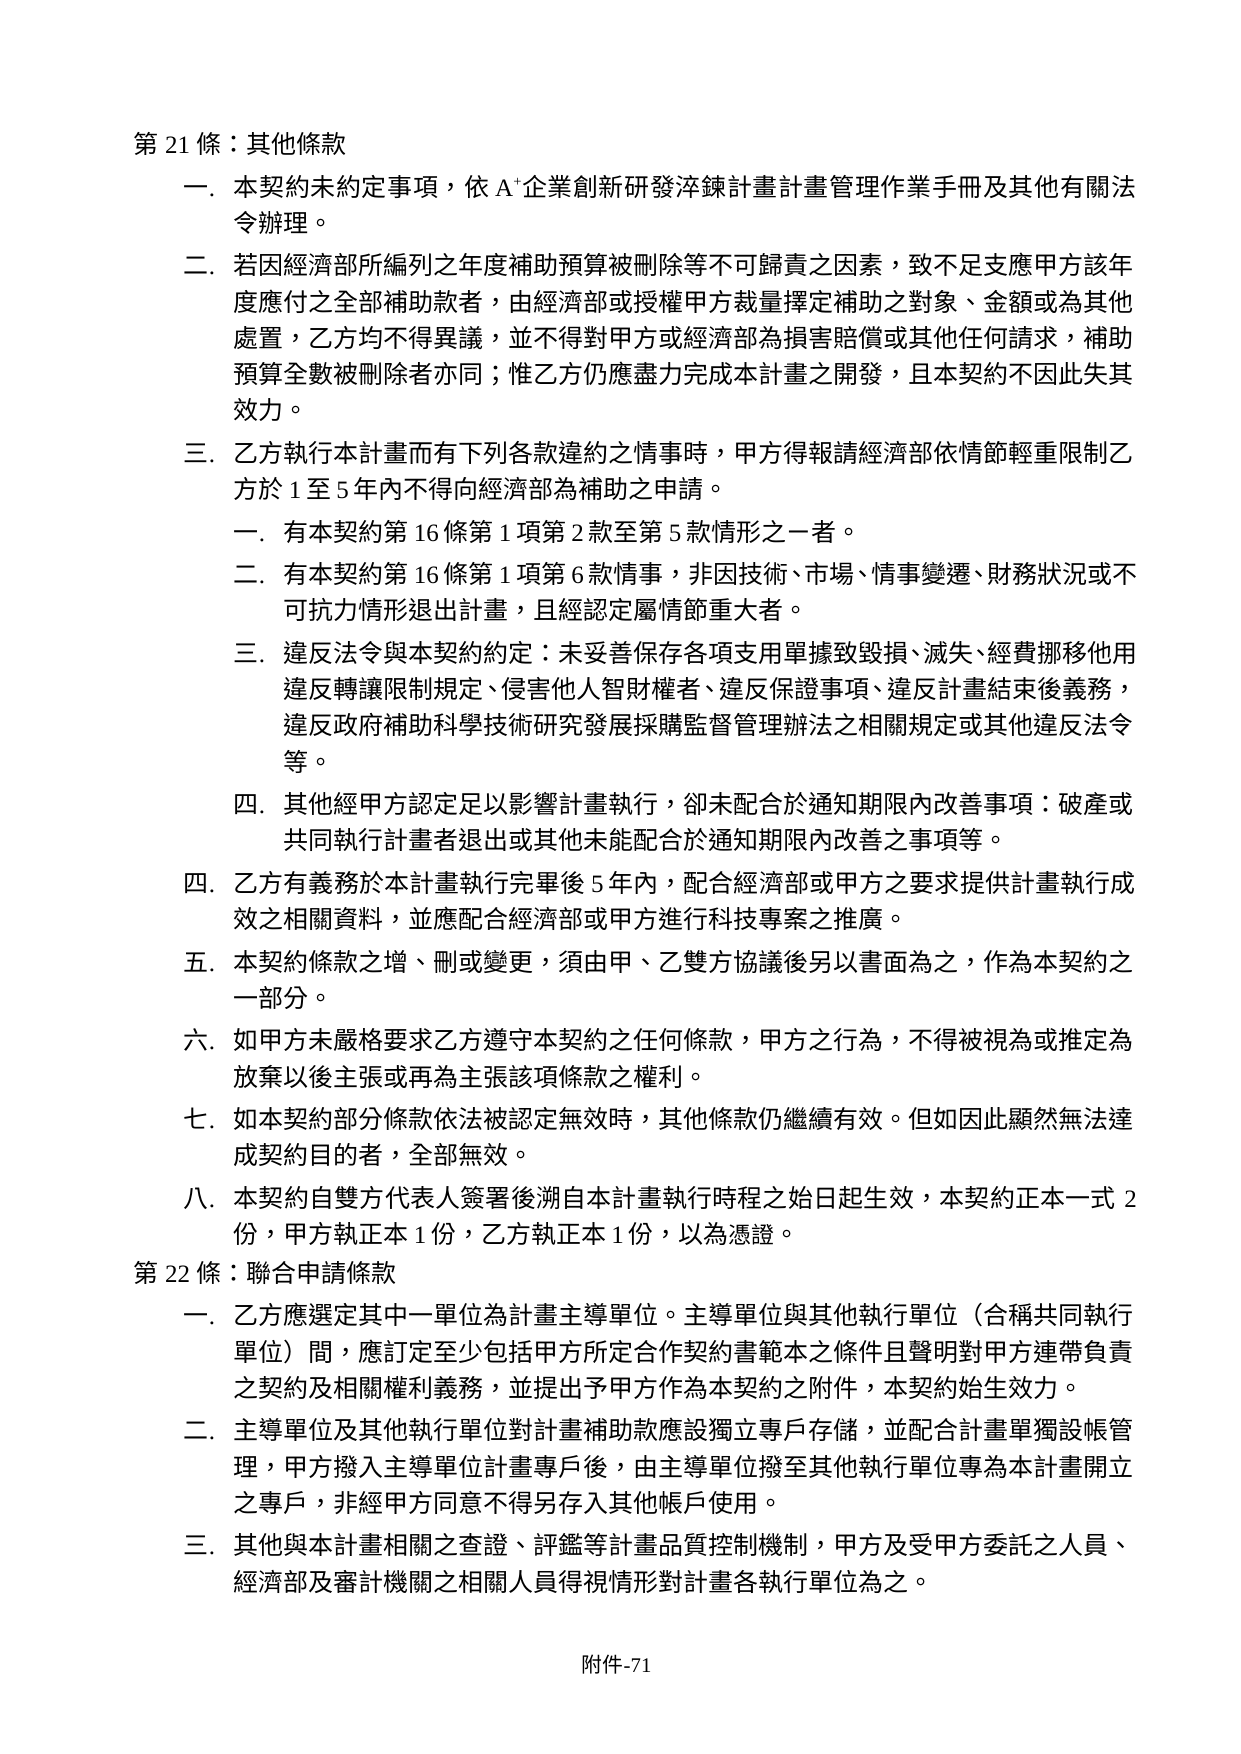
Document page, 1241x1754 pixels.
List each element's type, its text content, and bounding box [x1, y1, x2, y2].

list 如本契約部分條款依法被認定無效時，其他條款仍繼續有效。但如因此顯然無法達成契約目的者，全部無效。 [183, 1099, 1137, 1172]
list 乙方執行本計畫而有下列各款違約之情事時，甲方得報請經濟部依情節輕重限制乙方於1至5年內不得向經濟部為補助之申請。 [183, 433, 1137, 506]
list 違反法令與本契約約定：未妥善保存各項支用單據致毀損、滅失、經費挪移他用、違反轉讓限制規定、侵害他人智財權者、違反保證事項、違反計畫結束後義務，違反政府補助科學技術研究發展採購監督管理辦法之相關規定或其他違反法令等。 [233, 633, 1137, 778]
list 如甲方未嚴格要求乙方遵守本契約之任何條款，甲方之行為，不得被視為或推定為放棄以後主張或再為主張該項條款之權利。 [183, 1021, 1137, 1093]
text 第 22 條：聯合申請條款 [133, 1253, 1137, 1289]
list 乙方應選定其中一單位為計畫主導單位。主導單位與其他執行單位（合稱共同執行單位）間，應訂定至少包括甲方所定合作契約書範本之條件且聲明對甲方連帶負責之契約及相關權利義務，並提出予甲方作為本契約之附件，本契約始生效力。 [183, 1296, 1137, 1404]
list 其他經甲方認定足以影響計畫執行，卻未配合於通知期限內改善事項：破產或共同執行計畫者退出或其他未能配合於通知期限內改善之事項等。 [233, 784, 1137, 857]
list 本契約條款之增、刪或變更，須由甲、乙雙方協議後另以書面為之，作為本契約之一部分。 [183, 942, 1137, 1014]
list 本契約未約定事項，依A+企業創新研發淬鍊計畫計畫管理作業手冊及其他有關法令辦理。 [183, 167, 1137, 239]
list 若因經濟部所編列之年度補助預算被刪除等不可歸責之因素，致不足支應甲方該年度應付之全部補助款者，由經濟部或授權甲方裁量擇定補助之對象、金額或為其他處置，乙方均不得異議，並不得對甲方或經濟部為損害賠償或其他任何請求，補助預算全數被刪除者亦同；惟乙方仍應盡力完成本計畫之開發，且本契約不因此失其效力。 [183, 246, 1137, 427]
list 本契約自雙方代表人簽署後溯自本計畫執行時程之始日起生效，本契約正本一式2份，甲方執正本1份，乙方執正本1份，以為憑證。 [183, 1178, 1137, 1251]
list 有本契約第16條第1項第6款情事，非因技術、市場、情事變遷、財務狀況或不可抗力情形退出計畫，且經認定屬情節重大者。 [233, 554, 1137, 627]
text 第 21 條：其他條款 [133, 124, 1137, 161]
list 有本契約第16條第1項第2款至第5款情形之ㄧ者。 [233, 512, 1137, 548]
list 主導單位及其他執行單位對計畫補助款應設獨立專戶存儲，並配合計畫單獨設帳管理，甲方撥入主導單位計畫專戶後，由主導單位撥至其他執行單位專為本計畫開立之專戶，非經甲方同意不得另存入其他帳戶使用。 [183, 1411, 1137, 1519]
list 乙方有義務於本計畫執行完畢後5年內，配合經濟部或甲方之要求提供計畫執行成效之相關資料，並應配合經濟部或甲方進行科技專案之推廣。 [183, 863, 1137, 936]
list 其他與本計畫相關之查證、評鑑等計畫品質控制機制，甲方及受甲方委託之人員、經濟部及審計機關之相關人員得視情形對計畫各執行單位為之。 [183, 1526, 1137, 1598]
